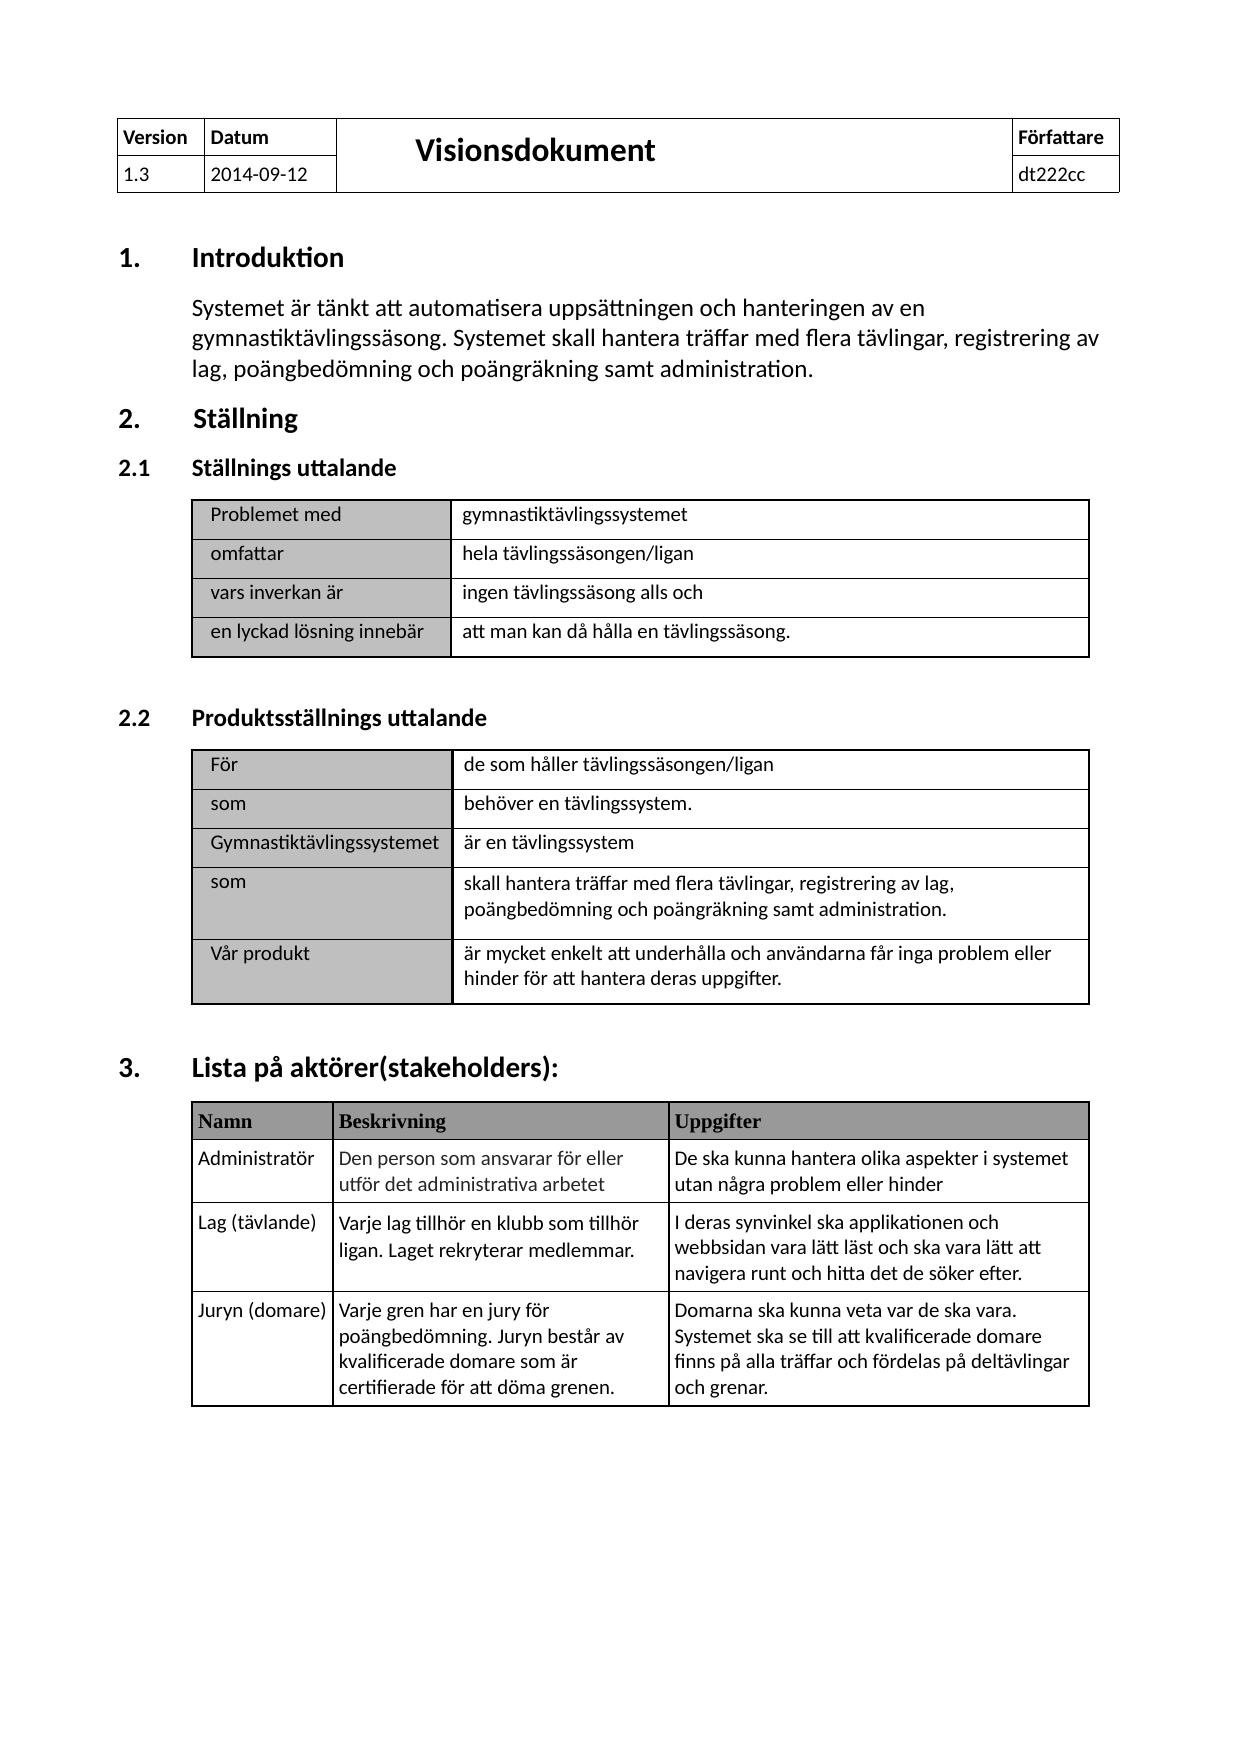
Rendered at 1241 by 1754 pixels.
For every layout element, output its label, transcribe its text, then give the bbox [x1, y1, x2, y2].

table_cell Domarna ska kunna veta var de ska vara. Systemet ska se till att kvalificerade domare finns på alla träffar och fördelas på deltävlingar och grenar. [670, 1292, 1088, 1405]
table_cell omfattar [193, 540, 450, 578]
table_header de som håller tävlingssäsongen/ligan [454, 751, 1088, 789]
table_cell hela tävlingssäsongen/ligan [452, 540, 1088, 578]
table_cell är mycket enkelt att underhålla och användarna får inga problem eller hinder för att hantera deras uppgifter. [454, 940, 1088, 1003]
table_cell ingen tävlingssäsong alls och [452, 579, 1088, 617]
table_header Version [118, 119, 204, 155]
text 3. Lista på aktörer(stakeholders): [118, 1049, 1122, 1084]
table_cell 1.3 [118, 156, 204, 192]
table_header Datum [205, 119, 336, 155]
table_cell Gymnastiktävlingssystemet [193, 829, 451, 867]
table_header Författare [1013, 119, 1119, 155]
text 2.1 Ställnings uttalande [118, 452, 1122, 483]
table_cell Den person som ansvarar för eller utför det administrativa arbetet [334, 1140, 668, 1202]
text Systemet är tänkt att automatisera uppsättningen och hanteringen av en gymnastiktävlingssäsong. Systemet skall hantera träffar med flera tävlingar, registrering av lag, poängbedömning och poängräkning samt administration. [192, 292, 1122, 383]
table_cell De ska kunna hantera olika aspekter i systemet utan några problem eller hinder [670, 1140, 1088, 1202]
table_header För [193, 751, 451, 789]
table_cell Juryn (domare) [193, 1292, 332, 1405]
table_cell att man kan då hålla en tävlingssäsong. [452, 618, 1088, 656]
table_cell skall hantera träffar med flera tävlingar, registrering av lag, poängbedömning och poängräkning samt administration. [454, 868, 1088, 939]
table_header Visionsdokument [337, 119, 1012, 192]
table_cell Lag (tävlande) [193, 1203, 332, 1291]
table_cell en lyckad lösning innebär [193, 618, 450, 656]
table_cell som [193, 868, 451, 939]
table_cell Administratör [193, 1140, 332, 1202]
table_header gymnastiktävlingssystemet [452, 501, 1088, 539]
table_cell 2014-09-12 [205, 156, 336, 192]
table_cell Varje gren har en jury för poängbedömning. Juryn består av kvalificerade domare som är certifierade för att döma grenen. [334, 1292, 668, 1405]
table_cell dt222cc [1013, 156, 1119, 192]
table_cell behöver en tävlingssystem. [454, 790, 1088, 828]
table_header Beskrivning [334, 1103, 668, 1139]
text 2.2 Produktsställnings uttalande [118, 702, 1122, 732]
table_header Problemet med [193, 501, 450, 539]
list Ställning [118, 400, 1122, 436]
table_header Uppgifter [670, 1103, 1088, 1139]
table_header Namn [193, 1103, 332, 1139]
text 1. Introduktion [118, 239, 1122, 275]
table_cell som [193, 790, 451, 828]
table_cell Vår produkt [193, 940, 451, 1003]
table_cell Varje lag tillhör en klubb som tillhör ligan. Laget rekryterar medlemmar. [334, 1203, 668, 1291]
table_cell I deras synvinkel ska applikationen och webbsidan vara lätt läst och ska vara lätt att navigera runt och hitta det de söker efter. [670, 1203, 1088, 1291]
table_cell är en tävlingssystem [454, 829, 1088, 867]
table_cell vars inverkan är [193, 579, 450, 617]
